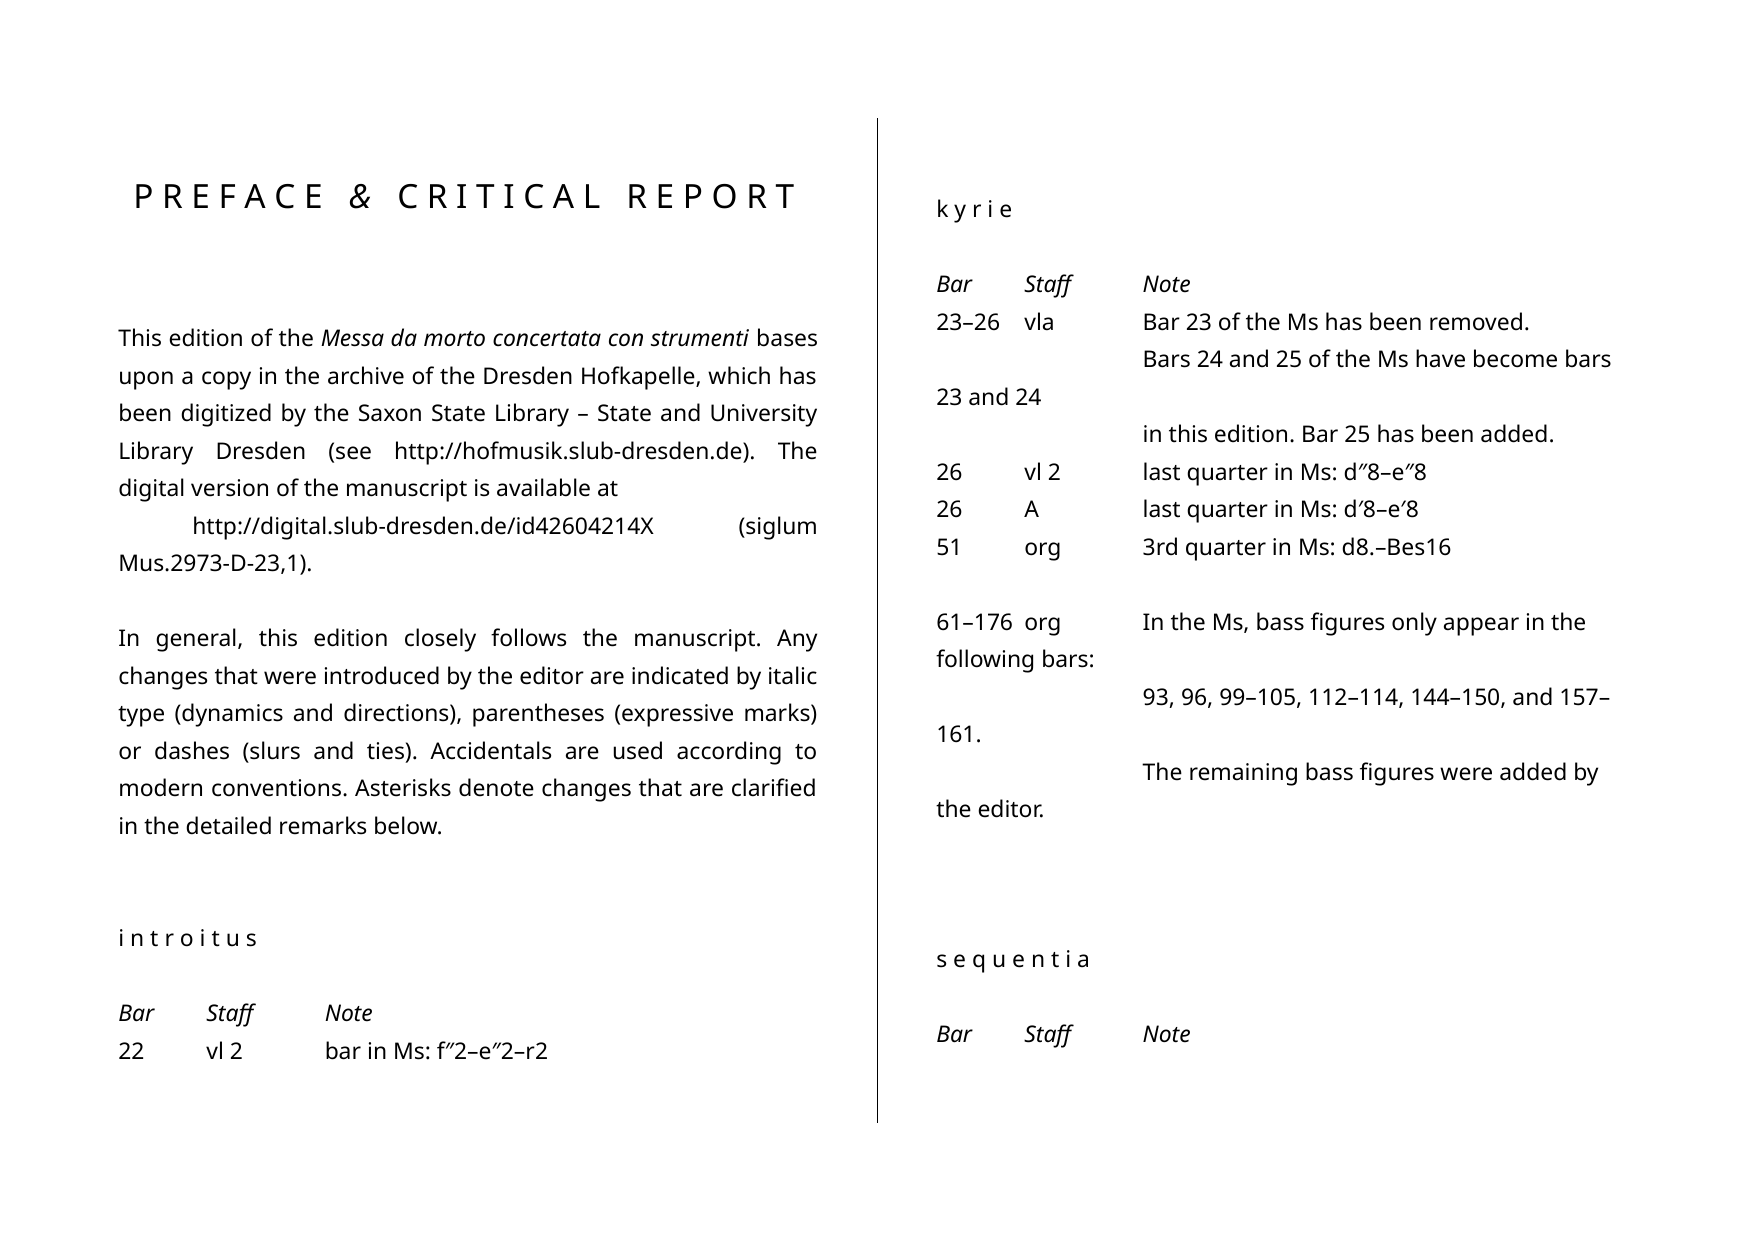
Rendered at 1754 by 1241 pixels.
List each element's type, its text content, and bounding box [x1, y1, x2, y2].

text In general, this edition closely follows the manuscript. Any changes that were introduced by the editor are indicated by italic type (dynamics and directions), parentheses (expressive marks) or dashes (slurs and ties). Accidentals are used according to modern conventions. Asterisks denote changes that are clarified in the detailed remarks below. [118, 622, 818, 841]
text s e q u e n t i a [936, 868, 1636, 974]
text k y r i e [936, 118, 1636, 224]
text This edition of the Messa da morto concertata con strumenti bases upon a copy in the archive of the Dresden Hofkapelle, which has been digitized by the Saxon State Library – State and University Library Dresden (see http://hofmusik.slub-dresden.de). The digital version of the manuscript is available at [118, 322, 818, 504]
text http://digital.slub-dresden.de/id42604214X (siglum Mus.2973-D-23,1). [118, 510, 818, 579]
text Bar Staff Note 23–26 vla Bar 23 of the Ms has been removed. Bars 24 and 25 of the Ms have become bars 23 and 24 in this edition. Bar 25 has been added. 26 vl 2 last quarter in Ms: d″8–e″8 26 A last quarter in Ms: d′8–e′8 51 org 3rd quarter in Ms: d8.–Bes16 61–176 org In the Ms, bass figures only appear in the following bars: 93, 96, 99–105, 112–114, 144–150, and 157–161. The remaining bass figures were added by the editor. [936, 268, 1636, 862]
text P R E F A C E & C R I T I C A L R E P O R T [118, 173, 818, 218]
text Bar Staff Note 22 vl 2 bar in Ms: f″2–e″2–r2 [118, 997, 818, 1104]
text i n t r o i t u s [118, 922, 818, 954]
text Bar Staff Note [936, 1018, 1636, 1087]
